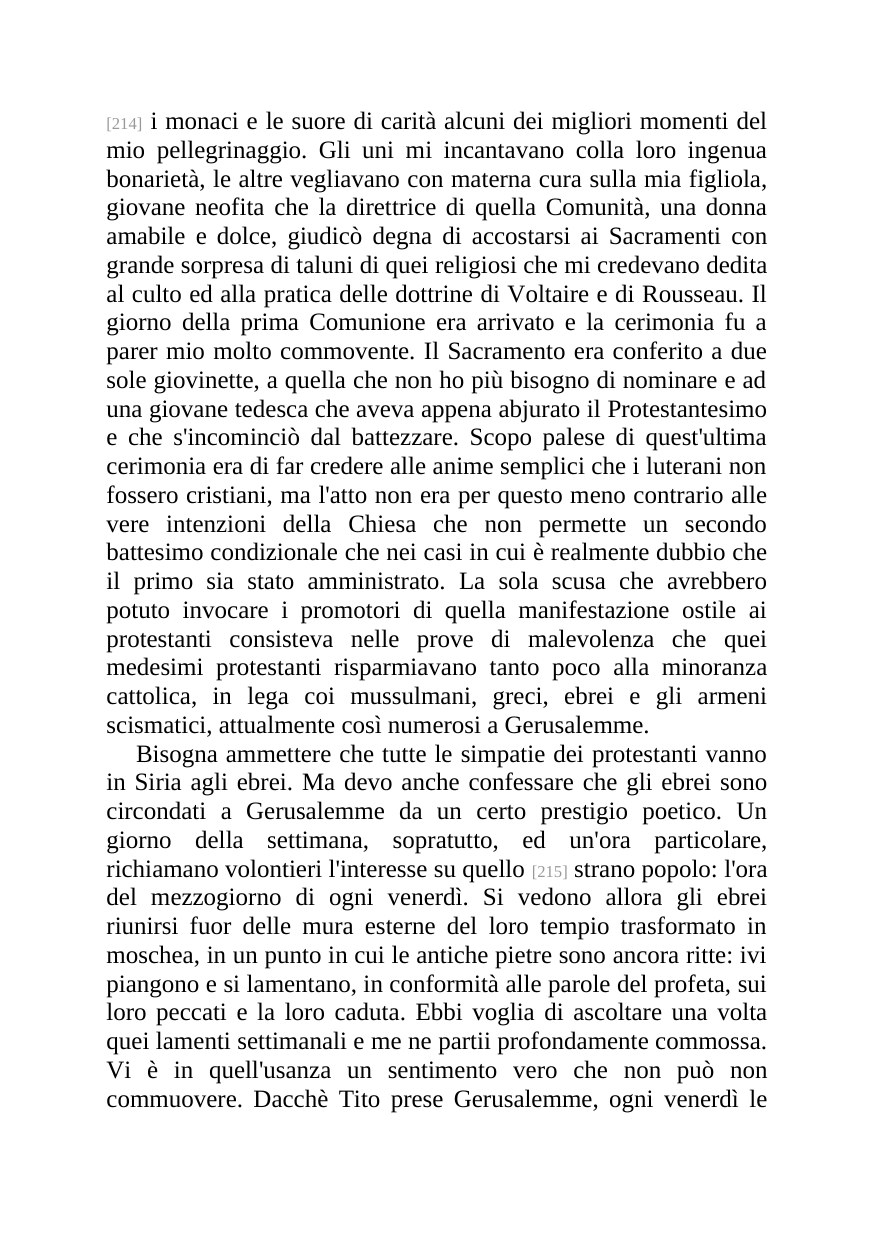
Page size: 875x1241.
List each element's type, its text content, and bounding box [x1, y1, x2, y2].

text [214] i monaci e le suore di carità alcuni dei migliori momenti del mio pellegrinaggio. Gli uni mi incantavano colla loro ingenua bonarietà, le altre vegliavano con materna cura sulla mia figliola, giovane neofita che la direttrice di quella Comunità, una donna amabile e dolce, giudicò degna di accostarsi ai Sacramenti con grande sorpresa di taluni di quei religiosi che mi credevano dedita al culto ed alla pratica delle dottrine di Voltaire e di Rousseau. Il giorno della prima Comunione era arrivato e la cerimonia fu a parer mio molto commovente. Il Sacramento era conferito a due sole giovinette, a quella che non ho più bisogno di nominare e ad una giovane tedesca che aveva appena abjurato il Protestantesimo e che s'incominciò dal battezzare. Scopo palese di quest'ultima cerimonia era di far credere alle anime semplici che i luterani non fossero cristiani, ma l'atto non era per questo meno contrario alle vere intenzioni della Chiesa che non permette un secondo battesimo condizionale che nei casi in cui è realmente dubbio che il primo sia stato amministrato. La sola scusa che avrebbero potuto invocare i promotori di quella manifestazione ostile ai protestanti consisteva nelle prove di malevolenza che quei medesimi protestanti risparmiavano tanto poco alla minoranza cattolica, in lega coi mussulmani, greci, ebrei e gli armeni scismatici, attualmente così numerosi a Gerusalemme. [106, 106, 768, 739]
text Bisogna ammettere che tutte le simpatie dei protestanti vanno in Siria agli ebrei. Ma devo anche confessare che gli ebrei sono circondati a Gerusalemme da un certo prestigio poetico. Un giorno della settimana, sopratutto, ed un'ora particolare, richiamano volontieri l'interesse su quello [215] strano popolo: l'ora del mezzogiorno di ogni venerdì. Si vedono allora gli ebrei riunirsi fuor delle mura esterne del loro tempio trasformato in moschea, in un punto in cui le antiche pietre sono ancora ritte: ivi piangono e si lamentano, in conformità alle parole del profeta, sui loro peccati e la loro caduta. Ebbi voglia di ascoltare una volta quei lamenti settimanali e me ne partii profondamente commossa. Vi è in quell'usanza un sentimento vero che non può non commuovere. Dacchè Tito prese Gerusalemme, ogni venerdì le [106, 739, 768, 1112]
